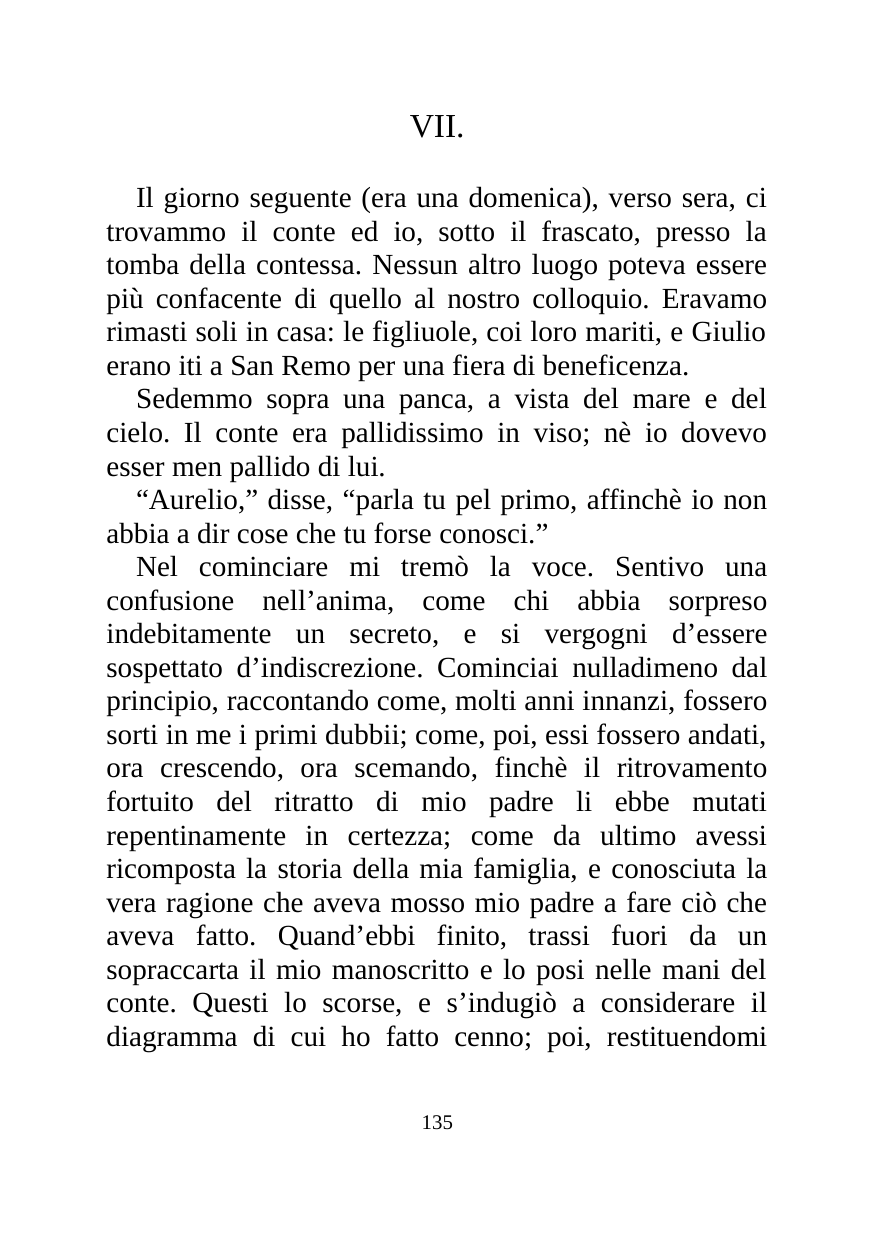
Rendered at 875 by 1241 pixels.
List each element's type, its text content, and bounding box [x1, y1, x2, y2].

text Sedemmo sopra una panca, a vista del mare e del cielo. Il conte era pallidissimo in viso; nè io dovevo esser men pallido di lui. [106, 382, 768, 482]
text “Aurelio,” disse, “parla tu pel primo, affinchè io non abbia a dir cose che tu forse conosci.” [106, 482, 768, 549]
text Il giorno seguente (era una domenica), verso sera, ci trovammo il conte ed io, sotto il frascato, presso la tomba della contessa. Nessun altro luogo poteva essere più confacente di quello al nostro colloquio. Eravamo rimasti soli in casa: le figliuole, coi loro mariti, e Giulio erano iti a San Remo per una fiera di beneficenza. [106, 180, 768, 382]
subtitle VII. [106, 106, 768, 145]
text Nel cominciare mi tremò la voce. Sentivo una confusione nell’anima, come chi abbia sorpreso indebitamente un secreto, e si vergogni d’essere sospettato d’indiscrezione. Cominciai nulladimeno dal principio, raccontando come, molti anni innanzi, fossero sorti in me i primi dubbii; come, poi, essi fossero andati, ora crescendo, ora scemando, finchè il ritrovamento fortuito del ritratto di mio padre li ebbe mutati repentinamente in certezza; come da ultimo avessi ricomposta la storia della mia famiglia, e conosciuta la vera ragione che aveva mosso mio padre a fare ciò che aveva fatto. Quand’ebbi finito, trassi fuori da un sopraccarta il mio manoscritto e lo posi nelle mani del conte. Questi lo scorse, e s’indugiò a considerare il diagramma di cui ho fatto cenno; poi, restituendomi [106, 549, 768, 1052]
